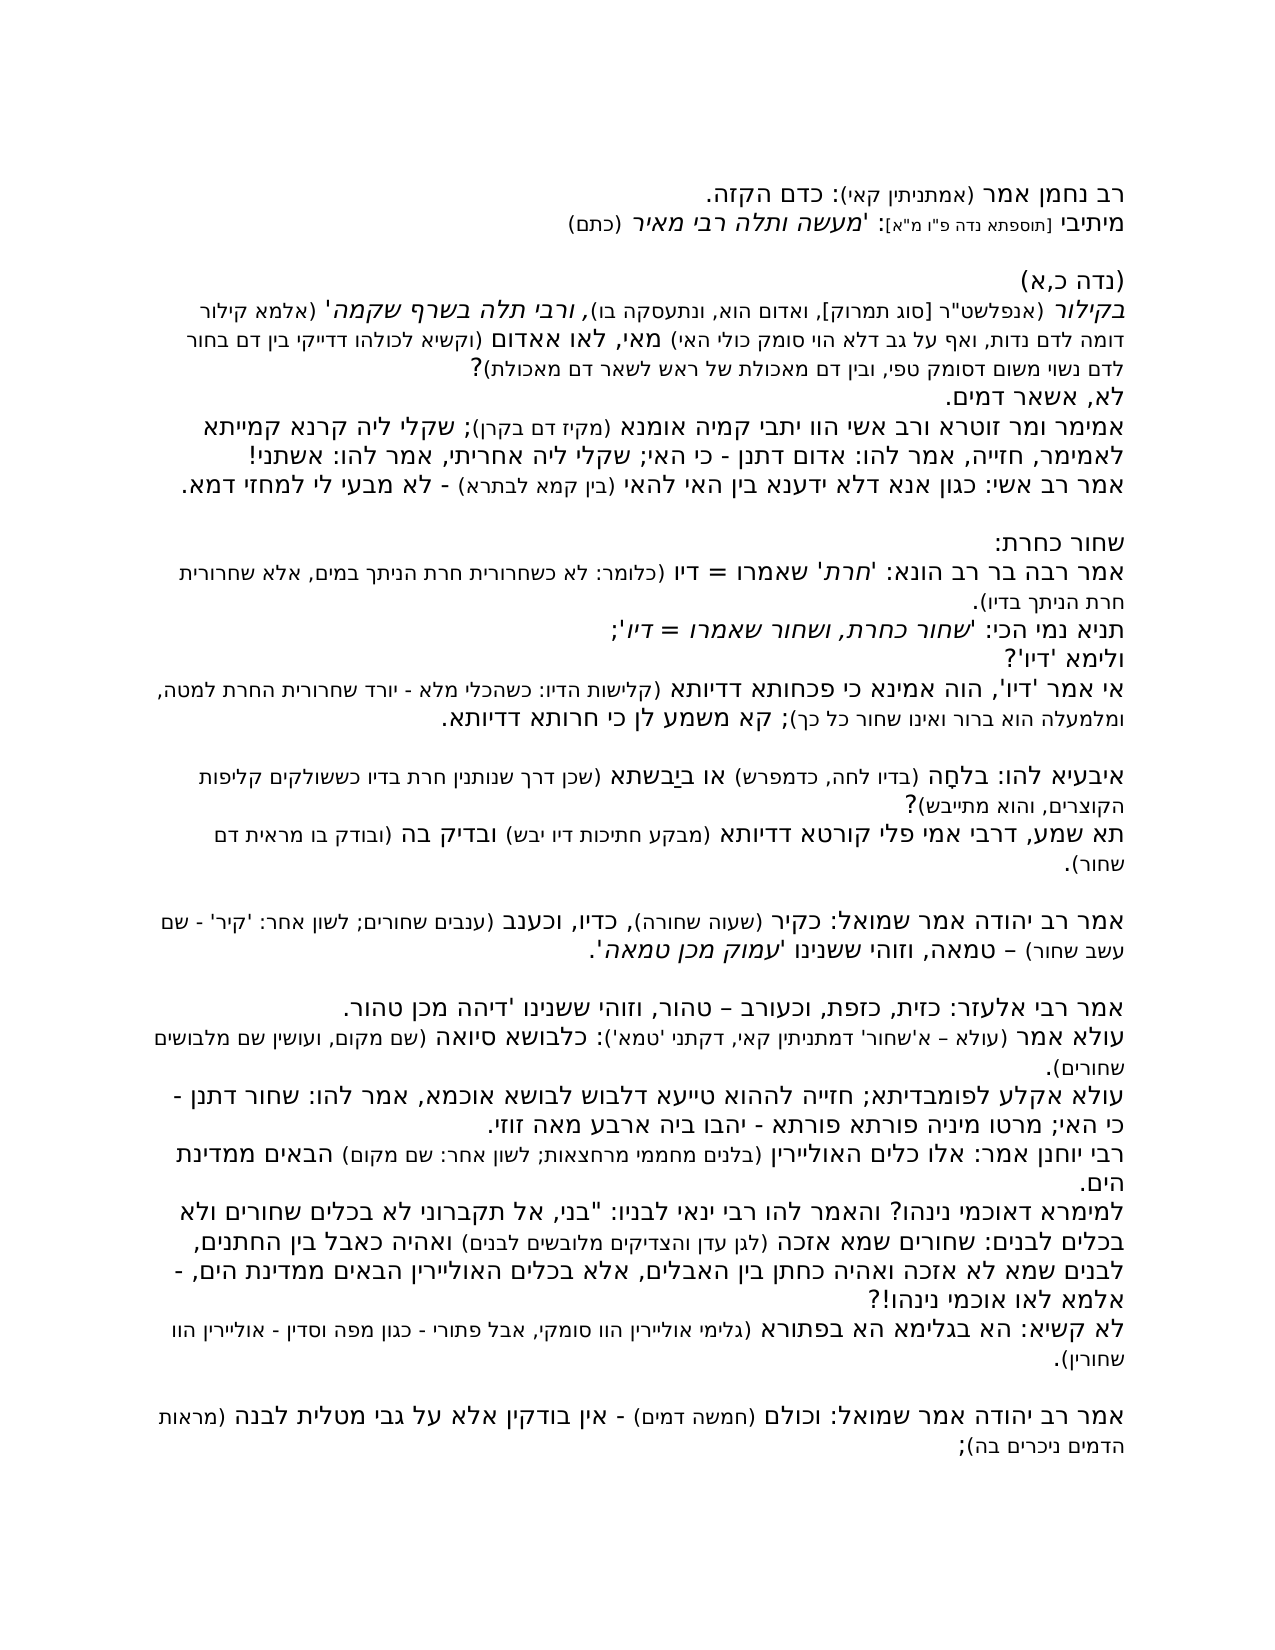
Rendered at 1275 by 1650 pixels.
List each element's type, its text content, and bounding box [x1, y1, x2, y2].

text מיתיבי [תוספתא נדה פ"ו מ"א]: 'מעשה ותלה רבי מאיר (כתם) [150, 208, 1125, 237]
text תניא נמי הכי: 'שחור כחרת, ושחור שאמרו = דיו'; [150, 615, 1125, 644]
text רבי יוחנן אמר: אלו כלים האוליירין (בלנים מחממי מרחצאות; לשון אחר: שם מקום) הבאים ממדינת הים. [150, 1139, 1125, 1197]
text למימרא דאוכמי נינהו? והאמר להו רבי ינאי לבניו: "בני, אל תקברוני לא בכלים שחורים ולא בכלים לבנים: שחורים שמא אזכה (לגן עדן והצדיקים מלובשים לבנים) ואהיה כאבל בין החתנים, לבנים שמא לא אזכה ואהיה כחתן בין האבלים, אלא בכלים האוליירין הבאים ממדינת הים, - אלמא לאו אוכמי נינהו!? [150, 1197, 1125, 1314]
text אמר רב אשי: כגון אנא דלא ידענא בין האי להאי (בין קמא לבתרא) - לא מבעי לי למחזי דמא. [150, 470, 1125, 499]
text אי אמר 'דיו', הוה אמינא כי פכחותא דדיותא (קלישות הדיו: כשהכלי מלא - יורד שחרורית החרת למטה, ומלמעלה הוא ברור ואינו שחור כל כך); קא משמע לן כי חרותא דדיותא. [150, 674, 1125, 732]
text אמר רבי אלעזר: כזית, כזפת, וכעורב – טהור, וזוהי ששנינו 'דיהה מכן טהור. [150, 993, 1125, 1022]
text אמר רב יהודה אמר שמואל: וכולם (חמשה דמים) - אין בודקין אלא על גבי מטלית לבנה (מראות הדמים ניכרים בה); [150, 1401, 1125, 1459]
text איבעיא להו: בלחָה (בדיו לחה, כדמפרש) או ביַבשתא (שכן דרך שנותנין חרת בדיו כששולקים קליפות הקוצרים, והוא מתייבש)? [150, 761, 1125, 819]
text אמר רבה בר רב הונא: 'חרת' שאמרו = דיו (כלומר: לא כשחרורית חרת הניתך במים, אלא שחרורית חרת הניתך בדיו). [150, 557, 1125, 615]
text אמר רב יהודה אמר שמואל: כקיר (שעוה שחורה), כדיו, וכענב (ענבים שחורים; לשון אחר: 'קיר' - שם עשב שחור) – טמאה, וזוהי ששנינו 'עמוק מכן טמאה'. [150, 906, 1125, 964]
text ולימא 'דיו'? [150, 644, 1125, 674]
text בקילור (אנפלשט"ר [סוג תמרוק], ואדום הוא, ונתעסקה בו), ורבי תלה בשרף שקמה' (אלמא קילור דומה לדם נדות, ואף על גב דלא הוי סומק כולי האי) מאי, לאו אאדום (וקשיא לכולהו דדייקי בין דם בחור לדם נשוי משום דסומק טפי, ובין דם מאכולת של ראש לשאר דם מאכולת)? [150, 295, 1125, 382]
text שחור כחרת: [150, 528, 1125, 557]
text רב נחמן אמר (אמתניתין קאי): כדם הקזה. [150, 179, 1125, 208]
text עולא אקלע לפומבדיתא; חזייה לההוא טייעא דלבוש לבושא אוכמא, אמר להו: שחור דתנן - כי האי; מרטו מיניה פורתא פורתא - יהבו ביה ארבע מאה זוזי. [150, 1081, 1125, 1139]
text אמימר ומר זוטרא ורב אשי הוו יתבי קמיה אומנא (מקיז דם בקרן); שקלי ליה קרנא קמייתא לאמימר, חזייה, אמר להו: אדום דתנן - כי האי; שקלי ליה אחריתי, אמר להו: אשתני! [150, 412, 1125, 470]
text (נדה כ,א) [150, 266, 1125, 295]
text עולא אמר (עולא – א'שחור' דמתניתין קאי, דקתני 'טמא'): כלבושא סיואה (שם מקום, ועושין שם מלבושים שחורים). [150, 1022, 1125, 1081]
text לא קשיא: הא בגלימא הא בפתורא (גלימי אוליירין הוו סומקי, אבל פתורי - כגון מפה וסדין - אוליירין הוו שחורין). [150, 1314, 1125, 1372]
text לא, אשאר דמים. [150, 382, 1125, 412]
text תא שמע, דרבי אמי פלי קורטא דדיותא (מבקע חתיכות דיו יבש) ובדיק בה (ובודק בו מראית דם שחור). [150, 819, 1125, 877]
